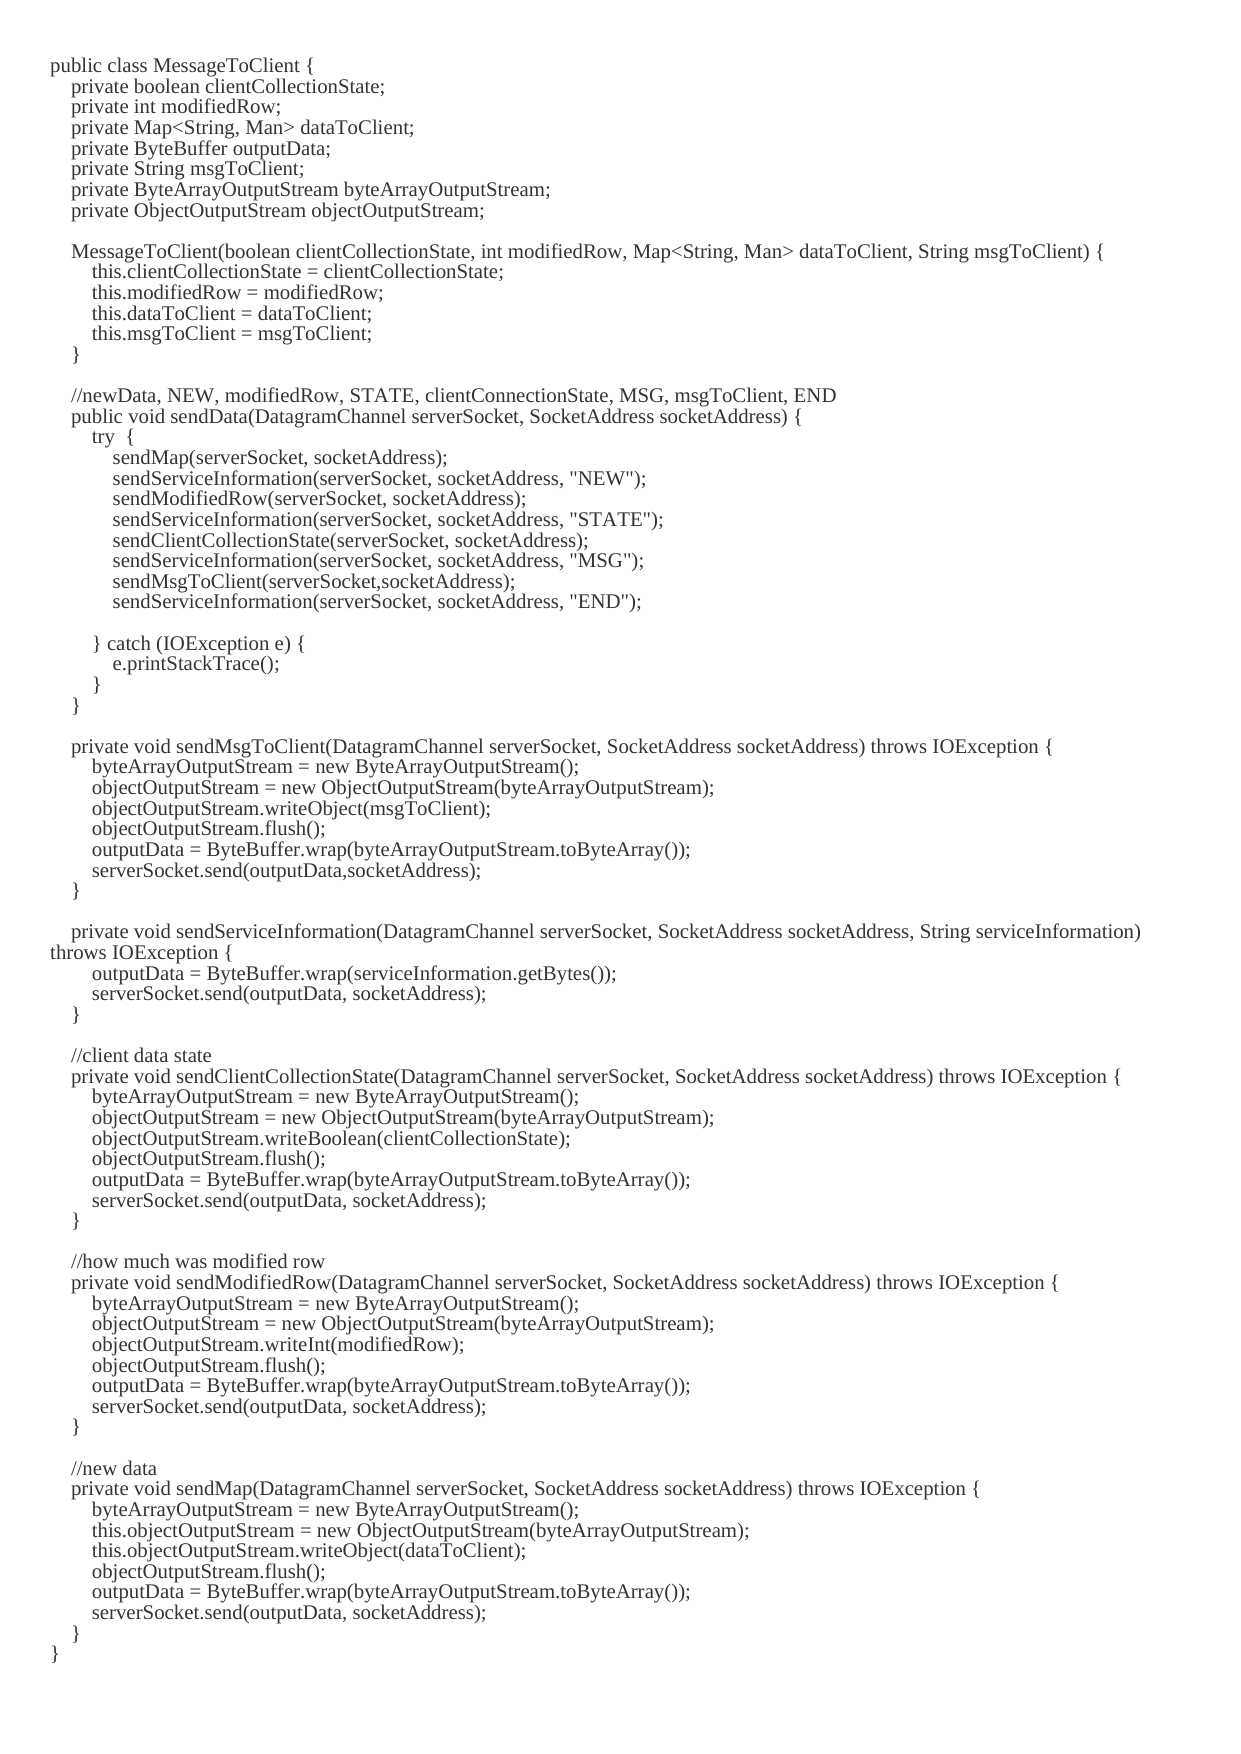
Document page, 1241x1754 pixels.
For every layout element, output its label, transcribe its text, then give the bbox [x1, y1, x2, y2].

text this.modifiedRow = modifiedRow; [50, 283, 1202, 304]
text objectOutputStream.flush(); [50, 819, 1202, 840]
text serverSocket.send(outputData, socketAddress); [50, 984, 1202, 1005]
text byteArrayOutputStream = new ByteArrayOutputStream(); [50, 757, 1202, 778]
text private int modifiedRow; [50, 97, 1202, 118]
text private Map<String, Man> dataToClient; [50, 118, 1202, 139]
text } [50, 675, 1202, 696]
text private void sendModifiedRow(DatagramChannel serverSocket, SocketAddress socketAddress) throws IOException { [50, 1273, 1202, 1294]
text objectOutputStream.flush(); [50, 1562, 1202, 1582]
text e.printStackTrace(); [50, 654, 1202, 675]
text private ObjectOutputStream objectOutputStream; [50, 201, 1202, 221]
text try { [50, 427, 1202, 448]
text objectOutputStream = new ObjectOutputStream(byteArrayOutputStream); [50, 1314, 1202, 1335]
text outputData = ByteBuffer.wrap(byteArrayOutputStream.toByteArray()); [50, 1376, 1202, 1397]
text private ByteArrayOutputStream byteArrayOutputStream; [50, 180, 1202, 201]
text sendMsgToClient(serverSocket,socketAddress); [50, 572, 1202, 592]
text sendMap(serverSocket, socketAddress); [50, 448, 1202, 469]
text serverSocket.send(outputData, socketAddress); [50, 1603, 1202, 1624]
text objectOutputStream.writeBoolean(clientCollectionState); [50, 1129, 1202, 1149]
text private ByteBuffer outputData; [50, 139, 1202, 159]
text serverSocket.send(outputData, socketAddress); [50, 1397, 1202, 1417]
text } [50, 345, 1202, 366]
text outputData = ByteBuffer.wrap(byteArrayOutputStream.toByteArray()); [50, 1170, 1202, 1191]
text } catch (IOException e) { [50, 634, 1202, 654]
text objectOutputStream.flush(); [50, 1356, 1202, 1376]
text outputData = ByteBuffer.wrap(byteArrayOutputStream.toByteArray()); [50, 1582, 1202, 1603]
text sendServiceInformation(serverSocket, socketAddress, "MSG"); [50, 551, 1202, 572]
text MessageToClient(boolean clientCollectionState, int modifiedRow, Map<String, Man> dataToClient, String msgToClient) { [50, 242, 1202, 262]
text private void sendMsgToClient(DatagramChannel serverSocket, SocketAddress socketAddress) throws IOException { [50, 737, 1202, 757]
text public class MessageToClient { [50, 56, 1202, 77]
text objectOutputStream = new ObjectOutputStream(byteArrayOutputStream); [50, 778, 1202, 799]
text //newData, NEW, modifiedRow, STATE, clientConnectionState, MSG, msgToClient, END [50, 386, 1202, 407]
text serverSocket.send(outputData,socketAddress); [50, 861, 1202, 881]
text //client data state [50, 1046, 1202, 1067]
text private void sendServiceInformation(DatagramChannel serverSocket, SocketAddress socketAddress, String serviceInformation) throws IOException { [50, 922, 1202, 964]
text private boolean clientCollectionState; [50, 77, 1202, 97]
text //new data [50, 1459, 1202, 1479]
text private String msgToClient; [50, 159, 1202, 180]
text objectOutputStream.writeObject(msgToClient); [50, 799, 1202, 819]
text byteArrayOutputStream = new ByteArrayOutputStream(); [50, 1087, 1202, 1108]
text objectOutputStream.flush(); [50, 1149, 1202, 1170]
text sendServiceInformation(serverSocket, socketAddress, "STATE"); [50, 510, 1202, 531]
text sendClientCollectionState(serverSocket, socketAddress); [50, 531, 1202, 551]
text sendServiceInformation(serverSocket, socketAddress, "END"); [50, 592, 1202, 613]
text public void sendData(DatagramChannel serverSocket, SocketAddress socketAddress) { [50, 407, 1202, 427]
text this.dataToClient = dataToClient; [50, 304, 1202, 324]
text } [50, 1005, 1202, 1026]
text private void sendMap(DatagramChannel serverSocket, SocketAddress socketAddress) throws IOException { [50, 1479, 1202, 1500]
text this.msgToClient = msgToClient; [50, 324, 1202, 345]
text private void sendClientCollectionState(DatagramChannel serverSocket, SocketAddress socketAddress) throws IOException { [50, 1067, 1202, 1087]
text byteArrayOutputStream = new ByteArrayOutputStream(); [50, 1500, 1202, 1521]
text this.objectOutputStream.writeObject(dataToClient); [50, 1541, 1202, 1562]
text //how much was modified row [50, 1252, 1202, 1273]
text this.clientCollectionState = clientCollectionState; [50, 262, 1202, 283]
text } [50, 1417, 1202, 1438]
text outputData = ByteBuffer.wrap(byteArrayOutputStream.toByteArray()); [50, 840, 1202, 861]
text } [50, 1624, 1202, 1644]
text this.objectOutputStream = new ObjectOutputStream(byteArrayOutputStream); [50, 1521, 1202, 1541]
text outputData = ByteBuffer.wrap(serviceInformation.getBytes()); [50, 964, 1202, 984]
text sendServiceInformation(serverSocket, socketAddress, "NEW"); [50, 469, 1202, 489]
text } [50, 1211, 1202, 1232]
text serverSocket.send(outputData, socketAddress); [50, 1191, 1202, 1211]
text } [50, 1644, 1202, 1665]
text } [50, 881, 1202, 902]
text } [50, 696, 1202, 716]
text objectOutputStream = new ObjectOutputStream(byteArrayOutputStream); [50, 1108, 1202, 1129]
text sendModifiedRow(serverSocket, socketAddress); [50, 489, 1202, 510]
text byteArrayOutputStream = new ByteArrayOutputStream(); [50, 1294, 1202, 1314]
text objectOutputStream.writeInt(modifiedRow); [50, 1335, 1202, 1356]
